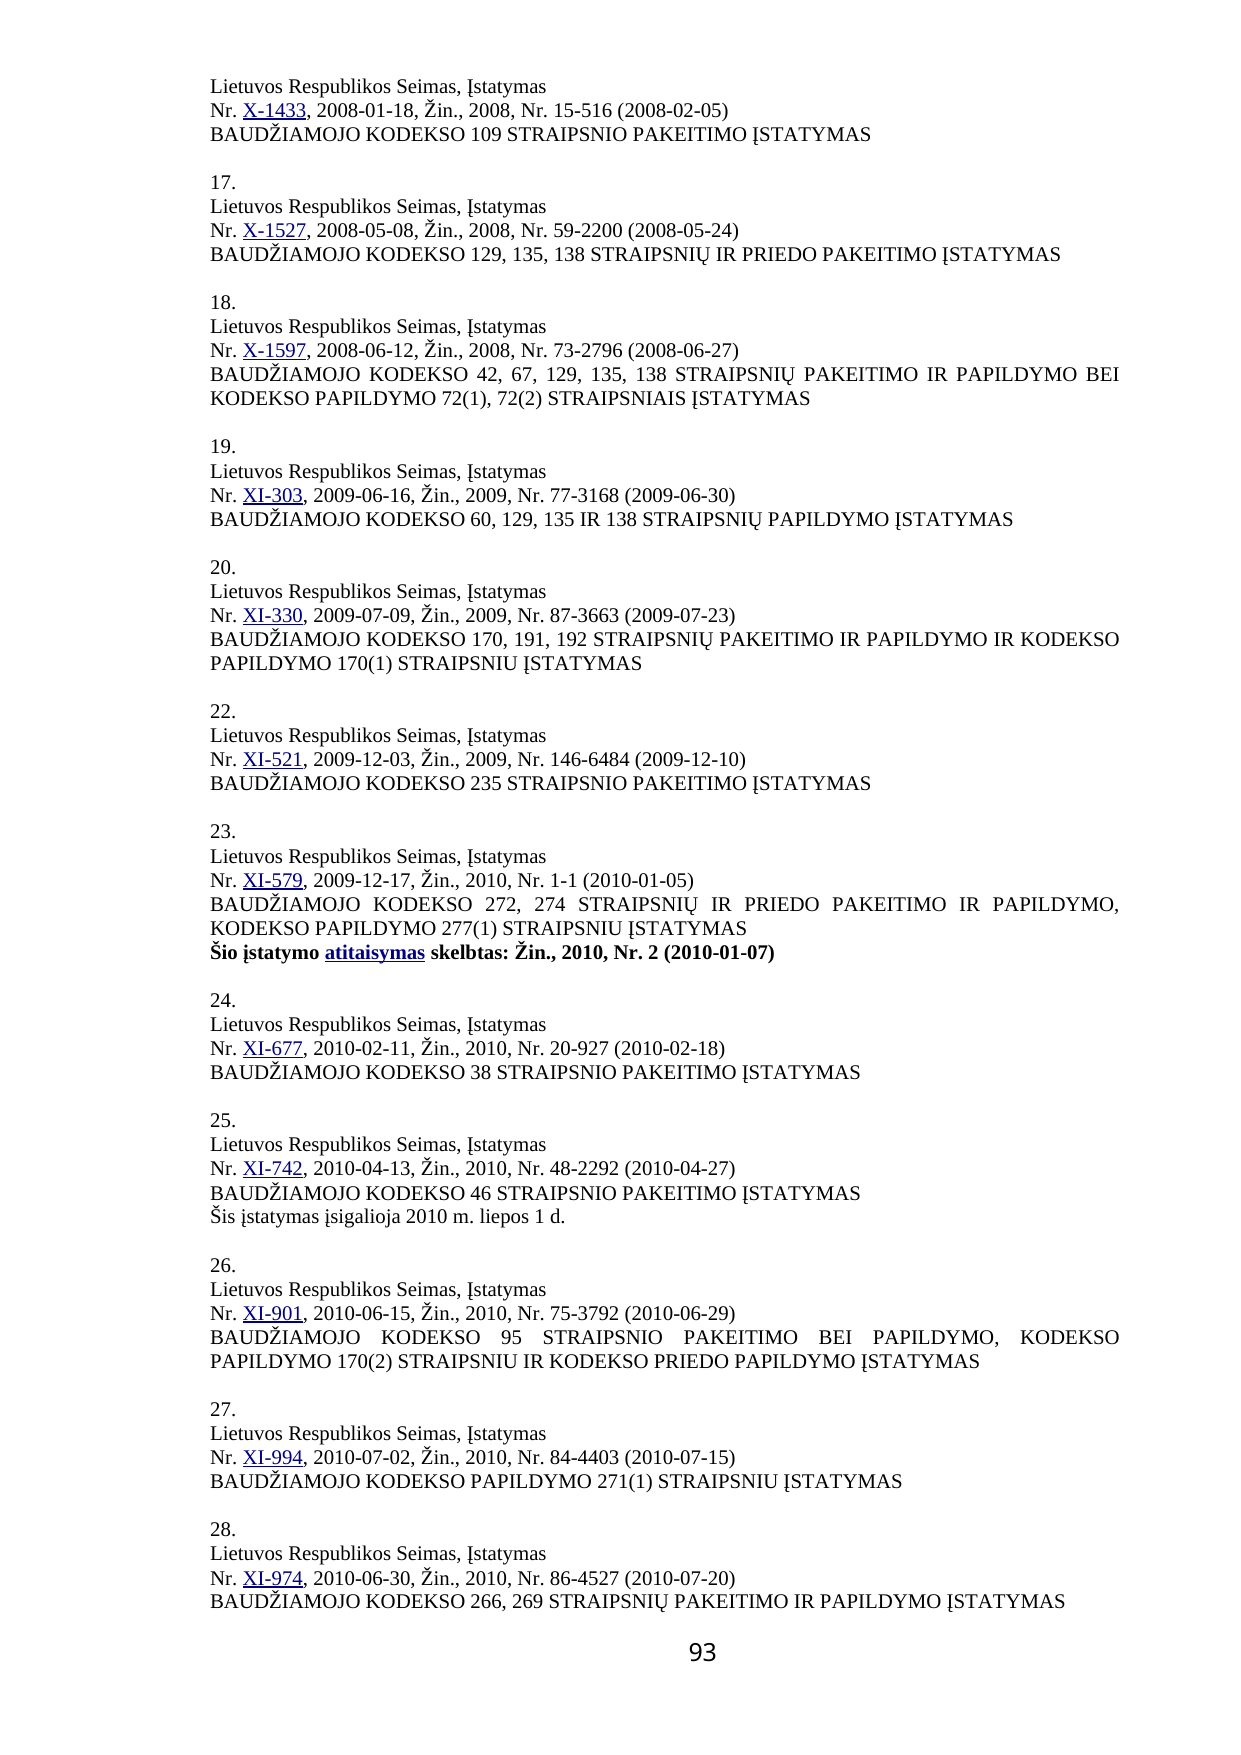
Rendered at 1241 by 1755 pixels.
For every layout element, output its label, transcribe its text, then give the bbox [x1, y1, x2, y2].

text BAUDŽIAMOJO KODEKSO 170, 191, 192 STRAIPSNIŲ PAKEITIMO IR PAPILDYMO IR KODEKSO PAPILDYMO 170(1) STRAIPSNIU ĮSTATYMAS [210, 627, 1120, 675]
text BAUDŽIAMOJO KODEKSO 272, 274 STRAIPSNIŲ IR PRIEDO PAKEITIMO IR PAPILDYMO, KODEKSO PAPILDYMO 277(1) STRAIPSNIU ĮSTATYMAS [210, 892, 1120, 940]
text Lietuvos Respublikos Seimas, Įstatymas [210, 1541, 1120, 1565]
text Nr. XI-901, 2010-06-15, Žin., 2010, Nr. 75-3792 (2010-06-29) [210, 1301, 1120, 1325]
text Nr. X-1433, 2008-01-18, Žin., 2008, Nr. 15-516 (2008-02-05) [210, 98, 1120, 122]
text BAUDŽIAMOJO KODEKSO 109 STRAIPSNIO PAKEITIMO ĮSTATYMAS [210, 122, 1120, 146]
text Nr. XI-994, 2010-07-02, Žin., 2010, Nr. 84-4403 (2010-07-15) [210, 1445, 1120, 1469]
text Šio įstatymo atitaisymas skelbtas: Žin., 2010, Nr. 2 (2010-01-07) [210, 940, 1120, 964]
text Nr. XI-742, 2010-04-13, Žin., 2010, Nr. 48-2292 (2010-04-27) [210, 1156, 1120, 1180]
text Lietuvos Respublikos Seimas, Įstatymas [210, 843, 1120, 868]
text Lietuvos Respublikos Seimas, Įstatymas [210, 1132, 1120, 1156]
text 27. [210, 1397, 1120, 1421]
text Nr. X-1527, 2008-05-08, Žin., 2008, Nr. 59-2200 (2008-05-24) [210, 218, 1120, 242]
text Nr. XI-579, 2009-12-17, Žin., 2010, Nr. 1-1 (2010-01-05) [210, 868, 1120, 892]
text Nr. XI-677, 2010-02-11, Žin., 2010, Nr. 20-927 (2010-02-18) [210, 1036, 1120, 1060]
text BAUDŽIAMOJO KODEKSO 60, 129, 135 IR 138 STRAIPSNIŲ PAPILDYMO ĮSTATYMAS [210, 507, 1120, 531]
text BAUDŽIAMOJO KODEKSO 38 STRAIPSNIO PAKEITIMO ĮSTATYMAS [210, 1060, 1120, 1084]
text Nr. XI-974, 2010-06-30, Žin., 2010, Nr. 86-4527 (2010-07-20) [210, 1565, 1120, 1589]
text 25. [210, 1108, 1120, 1132]
text 23. [210, 819, 1120, 843]
text 26. [210, 1253, 1120, 1277]
text BAUDŽIAMOJO KODEKSO 266, 269 STRAIPSNIŲ PAKEITIMO IR PAPILDYMO ĮSTATYMAS [210, 1589, 1120, 1613]
text 18. [210, 290, 1120, 314]
text 24. [210, 988, 1120, 1012]
text 28. [210, 1517, 1120, 1541]
text Lietuvos Respublikos Seimas, Įstatymas [210, 194, 1120, 218]
text Lietuvos Respublikos Seimas, Įstatymas [210, 458, 1120, 483]
text 22. [210, 699, 1120, 723]
text Nr. XI-303, 2009-06-16, Žin., 2009, Nr. 77-3168 (2009-06-30) [210, 483, 1120, 507]
text Lietuvos Respublikos Seimas, Įstatymas [210, 1012, 1120, 1036]
text Lietuvos Respublikos Seimas, Įstatymas [210, 579, 1120, 603]
text BAUDŽIAMOJO KODEKSO 46 STRAIPSNIO PAKEITIMO ĮSTATYMAS [210, 1180, 1120, 1204]
text 17. [210, 170, 1120, 194]
text BAUDŽIAMOJO KODEKSO 235 STRAIPSNIO PAKEITIMO ĮSTATYMAS [210, 771, 1120, 795]
text BAUDŽIAMOJO KODEKSO 95 STRAIPSNIO PAKEITIMO BEI PAPILDYMO, KODEKSO PAPILDYMO 170(2) STRAIPSNIU IR KODEKSO PRIEDO PAPILDYMO ĮSTATYMAS [210, 1325, 1120, 1373]
text Lietuvos Respublikos Seimas, Įstatymas [210, 73, 1120, 98]
text Lietuvos Respublikos Seimas, Įstatymas [210, 1421, 1120, 1445]
text BAUDŽIAMOJO KODEKSO 42, 67, 129, 135, 138 STRAIPSNIŲ PAKEITIMO IR PAPILDYMO BEI KODEKSO PAPILDYMO 72(1), 72(2) STRAIPSNIAIS ĮSTATYMAS [210, 362, 1120, 410]
text BAUDŽIAMOJO KODEKSO PAPILDYMO 271(1) STRAIPSNIU ĮSTATYMAS [210, 1469, 1120, 1493]
text Nr. X-1597, 2008-06-12, Žin., 2008, Nr. 73-2796 (2008-06-27) [210, 338, 1120, 362]
text Lietuvos Respublikos Seimas, Įstatymas [210, 1277, 1120, 1301]
text 19. [210, 434, 1120, 458]
text Lietuvos Respublikos Seimas, Įstatymas [210, 723, 1120, 747]
text Nr. XI-330, 2009-07-09, Žin., 2009, Nr. 87-3663 (2009-07-23) [210, 603, 1120, 627]
text Nr. XI-521, 2009-12-03, Žin., 2009, Nr. 146-6484 (2009-12-10) [210, 747, 1120, 771]
text BAUDŽIAMOJO KODEKSO 129, 135, 138 STRAIPSNIŲ IR PRIEDO PAKEITIMO ĮSTATYMAS [210, 242, 1120, 266]
text 20. [210, 555, 1120, 579]
text Šis įstatymas įsigalioja 2010 m. liepos 1 d. [210, 1204, 1120, 1228]
text Lietuvos Respublikos Seimas, Įstatymas [210, 314, 1120, 338]
